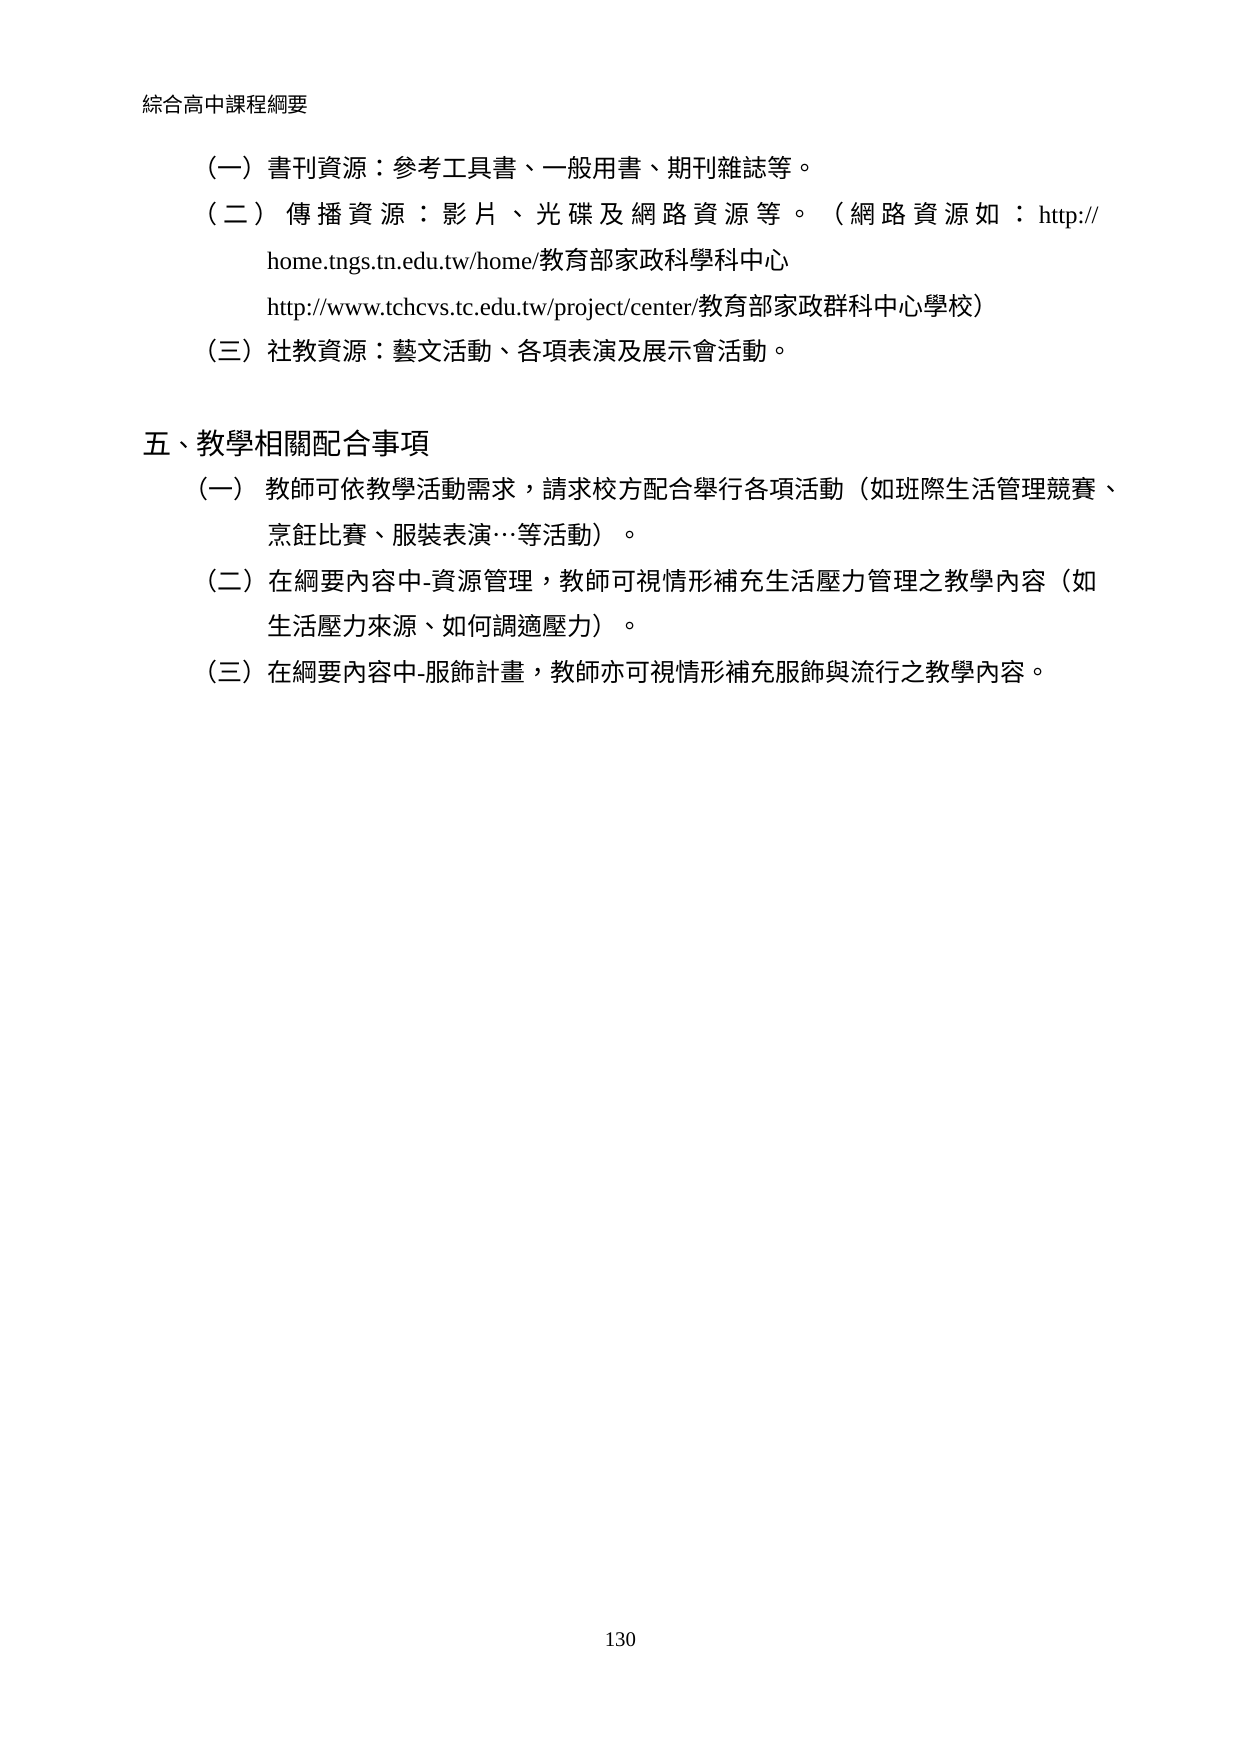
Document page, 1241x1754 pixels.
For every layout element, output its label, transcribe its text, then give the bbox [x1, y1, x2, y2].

text （二）在綱要內容中-資源管理，教師可視情形補充生活壓力管理之教學內容（如生活壓力來源、如何調適壓力）。 [192, 556, 1098, 648]
text （二）傳播資源：影片、光碟及網路資源等。（網路資源如：http://home.tngs.tn.edu.tw/home/教育部家政科學科中心 [192, 189, 1098, 281]
text （一） 教師可依教學活動需求，請求校方配合舉行各項活動（如班際生活管理競賽、烹飪比賽、服裝表演…等活動）。 [183, 464, 1098, 556]
text （一）書刊資源：參考工具書、一般用書、期刊雜誌等。 [192, 144, 1098, 189]
text （三）在綱要內容中-服飾計畫，教師亦可視情形補充服飾與流行之教學內容。 [192, 648, 1098, 694]
text http://www.tchcvs.tc.edu.tw/project/center/教育部家政群科中心學校） [192, 281, 1098, 327]
text 五、教學相關配合事項 [142, 419, 1098, 464]
text （三）社教資源：藝文活動、各項表演及展示會活動。 [192, 327, 1098, 373]
